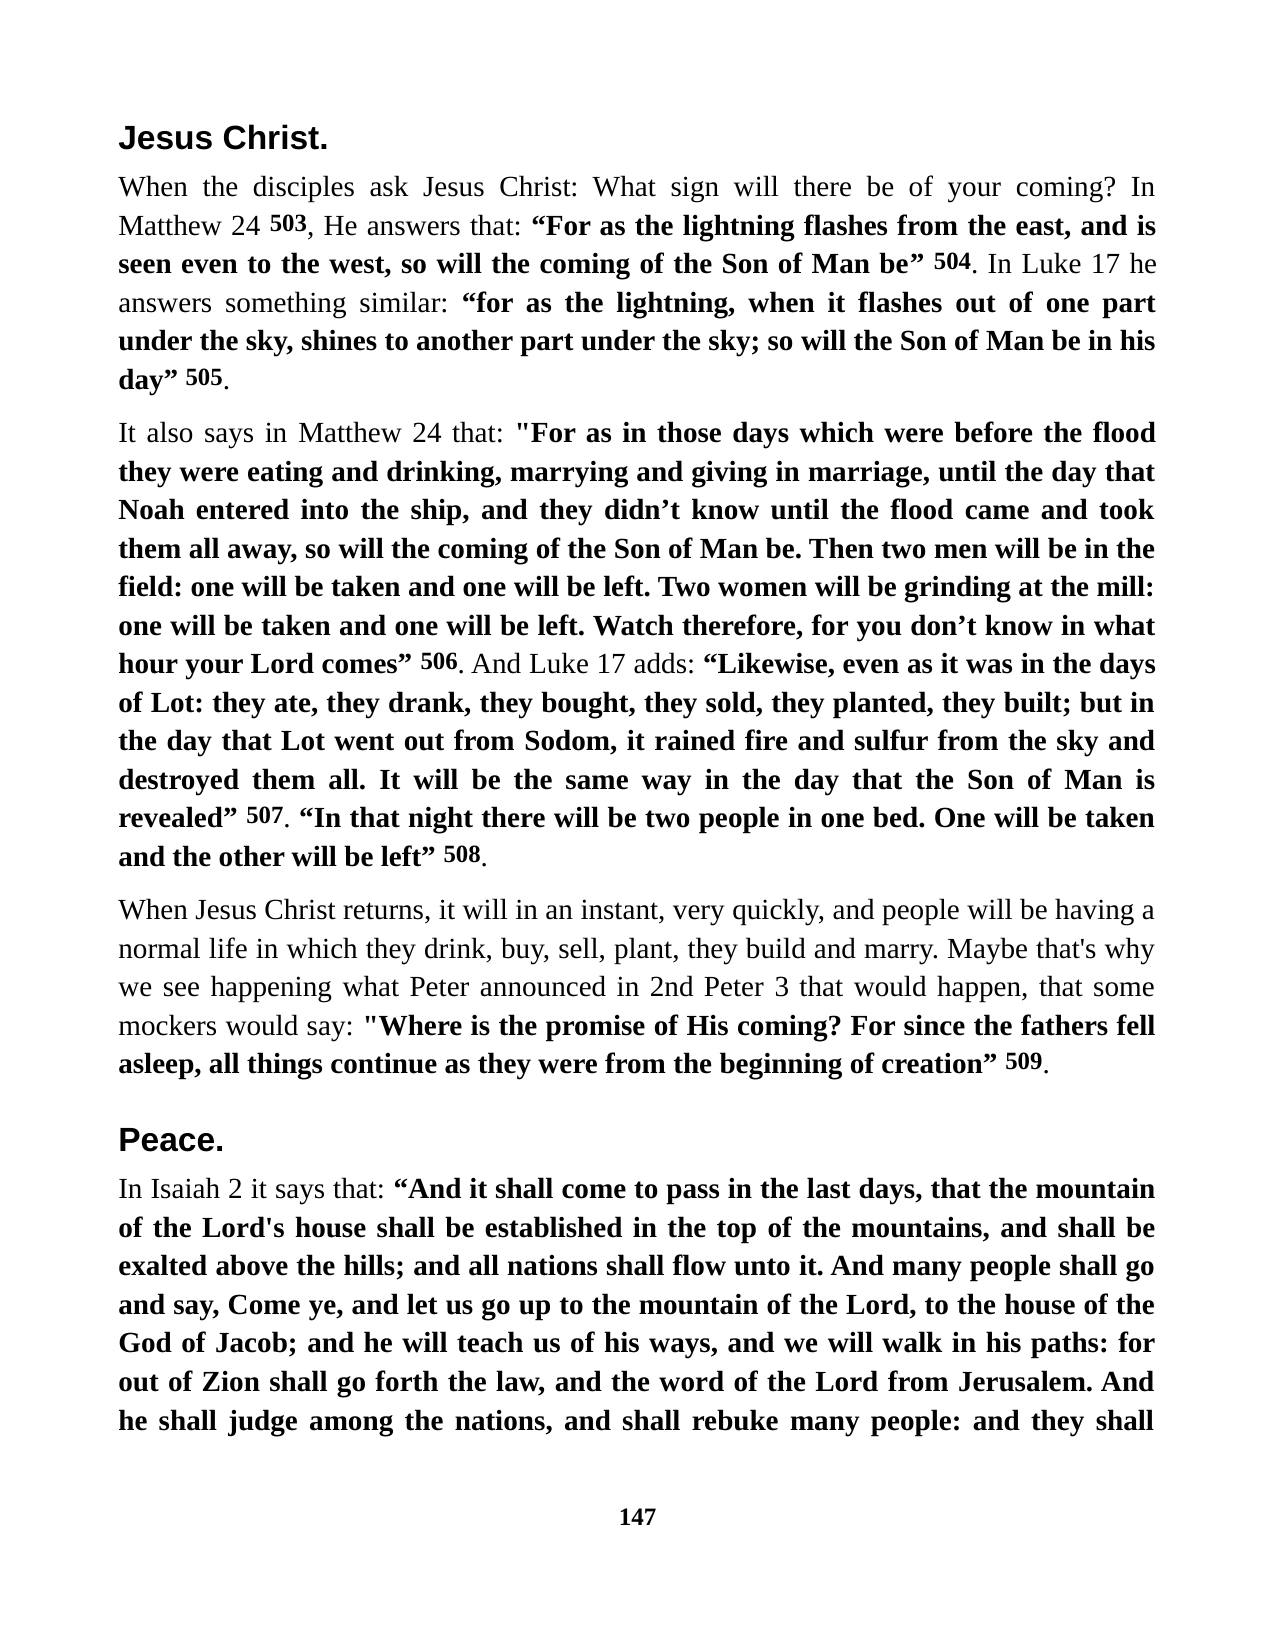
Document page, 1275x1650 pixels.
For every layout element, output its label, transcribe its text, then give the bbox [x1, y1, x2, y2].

subtitle Jesus Christ. [118, 118, 1157, 157]
subtitle Peace. [118, 1120, 1157, 1159]
text In Isaiah 2 it says that: “And it shall come to pass in the last days, that the mountain of the Lord's house shall be established in the top of the mountains, and shall be exalted above the hills; and all nations shall flow unto it. And many people shall go and say, Come ye, and let us go up to the mountain of the Lord, to the house of the God of Jacob; and he will teach us of his ways, and we will walk in his paths: for out of Zion shall go forth the law, and the word of the Lord from Jerusalem. And he shall judge among the nations, and shall rebuke many people: and they shall [118, 1171, 1157, 1436]
text When Jesus Christ returns, it will in an instant, very quickly, and people will be having a normal life in which they drink, buy, sell, plant, they build and marry. Maybe that's why we see happening what Peter announced in 2nd Peter 3 that would happen, that some mockers would say: "Where is the promise of His coming? For since the fathers fell asleep, all things continue as they were from the beginning of creation” . [118, 892, 1157, 1080]
text When the disciples ask Jesus Christ: What sign will there be of your coming? In Matthew 24 , He answers that: “For as the lightning flashes from the east, and is seen even to the west, so will the coming of the Son of Man be” . In Luke 17 he answers something similar: “for as the lightning, when it flashes out of one part under the sky, shines to another part under the sky; so will the Son of Man be in his day” . [118, 169, 1157, 396]
text It also says in Matthew 24 that: "For as in those days which were before the flood they were eating and drinking, marrying and giving in marriage, until the day that Noah entered into the ship, and they didn’t know until the flood came and took them all away, so will the coming of the Son of Man be. Then two men will be in the field: one will be taken and one will be left. Two women will be grinding at the mill: one will be taken and one will be left. Watch therefore, for you don’t know in what hour your Lord comes” . And Luke 17 adds: “Likewise, even as it was in the days of Lot: they ate, they drank, they bought, they sold, they planted, they built; but in the day that Lot went out from Sodom, it rained fire and sulfur from the sky and destroyed them all. It will be the same way in the day that the Son of Man is revealed” . “In that night there will be two people in one bed. One will be taken and the other will be left” . [118, 415, 1157, 873]
